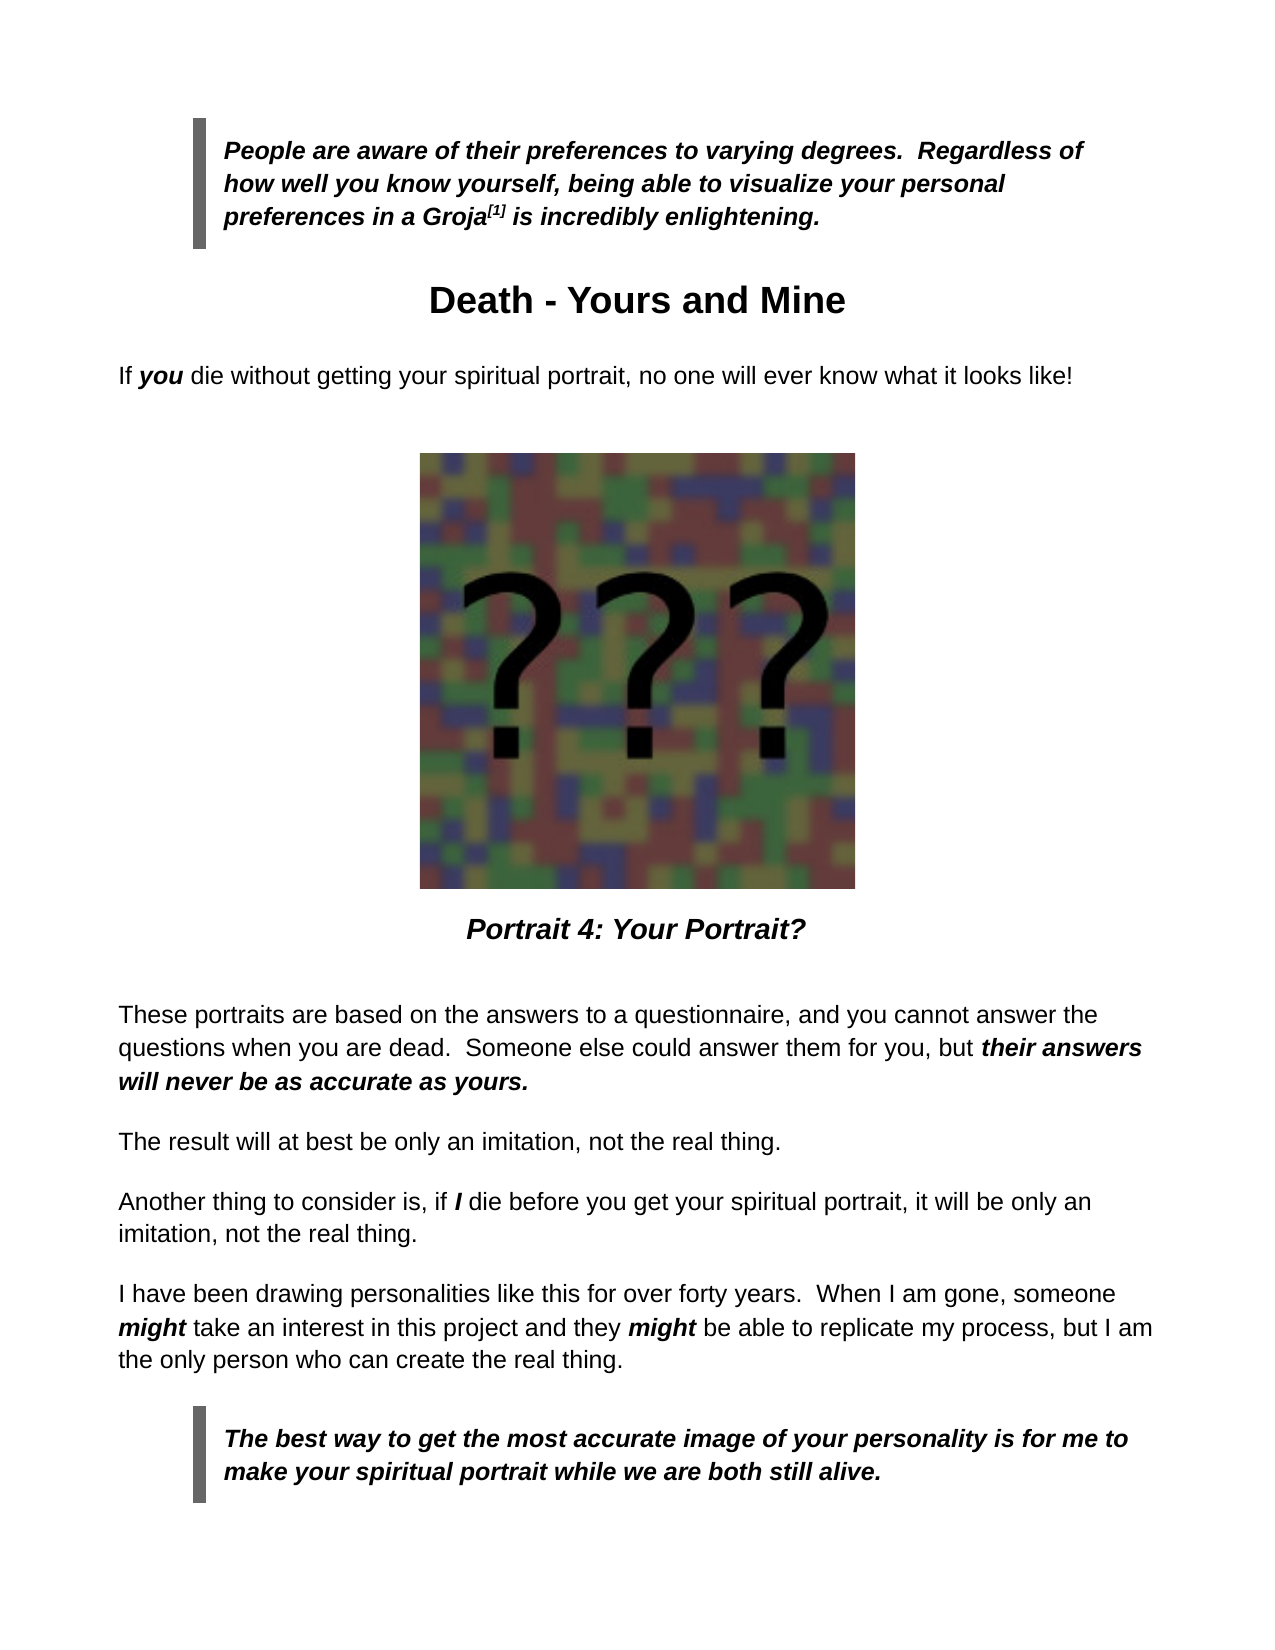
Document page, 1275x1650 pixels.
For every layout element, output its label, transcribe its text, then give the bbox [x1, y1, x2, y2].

text The best way to get the most accurate image of your personality is for me to make your spiritual portrait while we are both still alive. [206, 1406, 1157, 1503]
subtitle Death - Yours and Mine [118, 278, 1157, 322]
text Another thing to consider is, if I die before you get your spiritual portrait, it will be only an imitation, not the real thing. [118, 1186, 1157, 1248]
text Portrait 4: Your Portrait? [420, 889, 855, 945]
text These portraits are based on the answers to a questionnaire, and you cannot answer the questions when you are dead. Someone else could answer them for you, but their answers will never be as accurate as yours. [118, 1000, 1157, 1095]
picture [419, 453, 856, 889]
text People are aware of their preferences to varying degrees. Regardless of how well you know yourself, being able to visualize your personal preferences in a Groja[1] is incredibly enlightening. [206, 118, 1157, 249]
text I have been drawing personalities like this for over forty years. When I am gone, someone might take an interest in this project and they might be able to replicate my process, but I am the only person who can create the real thing. [118, 1279, 1157, 1374]
text The result will at best be only an imitation, not the real thing. [118, 1126, 1157, 1155]
text If you die without getting your spiritual portrait, no one will ever know what it looks like! [118, 361, 1157, 390]
